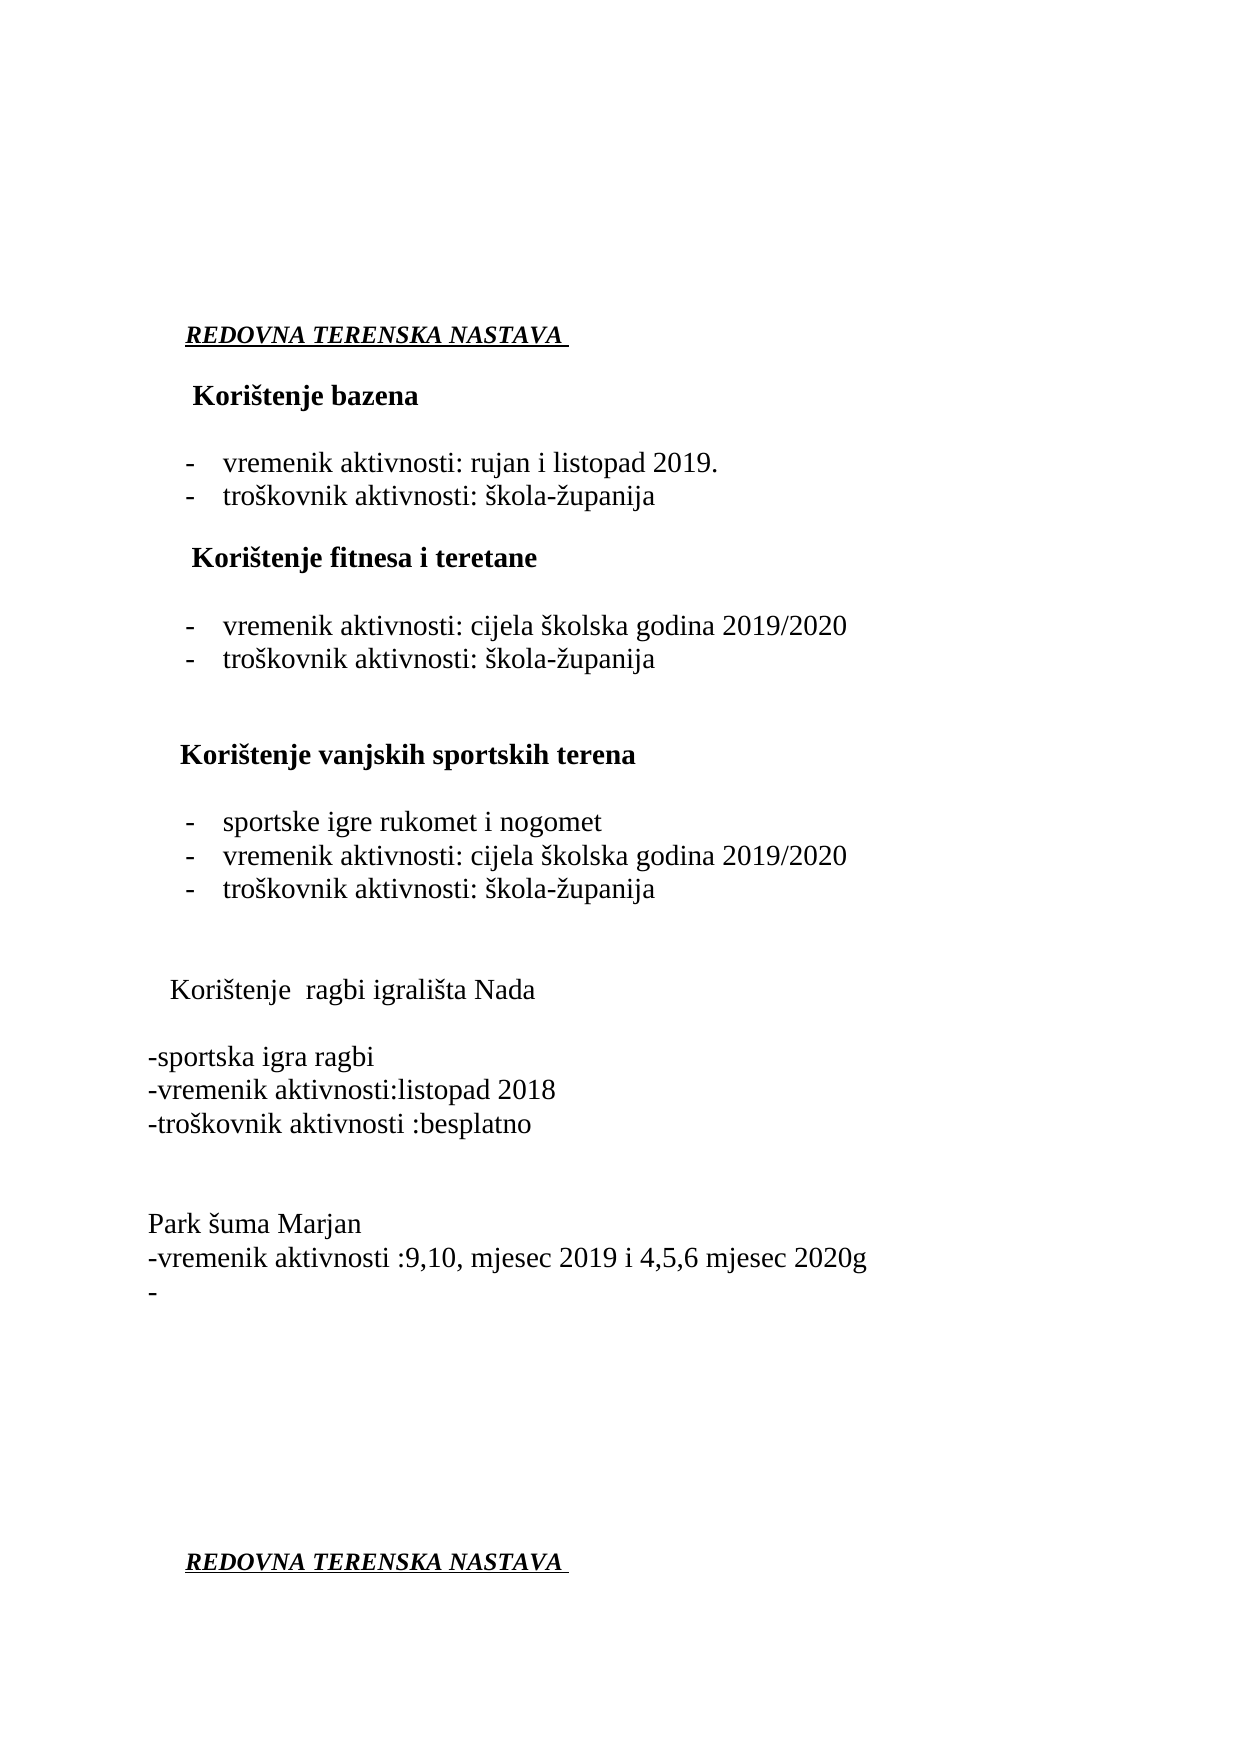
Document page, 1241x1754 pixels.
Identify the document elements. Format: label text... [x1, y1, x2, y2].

list troškovnik aktivnosti: škola-županija [185, 478, 1093, 512]
list sportske igre rukomet i nogomet [185, 804, 1093, 838]
text REDOVNA TERENSKA NASTAVA [185, 320, 1093, 349]
text -sportska igra ragbi [148, 1039, 1093, 1072]
list vremenik aktivnosti: cijela školska godina 2019/2020 [185, 608, 1093, 641]
text -vremenik aktivnosti :9,10, mjesec 2019 i 4,5,6 mjesec 2020g [148, 1240, 1093, 1274]
list vremenik aktivnosti: cijela školska godina 2019/2020 [185, 838, 1093, 871]
text -troškovnik aktivnosti :besplatno [148, 1106, 1093, 1139]
list troškovnik aktivnosti: škola-županija [185, 871, 1093, 905]
list troškovnik aktivnosti: škola-županija [185, 641, 1093, 675]
text Korištenje fitnesa i teretane [148, 541, 1093, 574]
text Park šuma Marjan [148, 1207, 1093, 1240]
list vremenik aktivnosti: rujan i listopad 2019. [185, 445, 1093, 478]
text Korištenje ragbi igrališta Nada [148, 972, 1093, 1005]
text REDOVNA TERENSKA NASTAVA [185, 1547, 1093, 1576]
text Korištenje bazena [185, 378, 1093, 411]
text - [148, 1274, 1093, 1307]
text -vremenik aktivnosti:listopad 2018 [148, 1072, 1093, 1106]
text Korištenje vanjskih sportskih terena [148, 737, 1093, 771]
